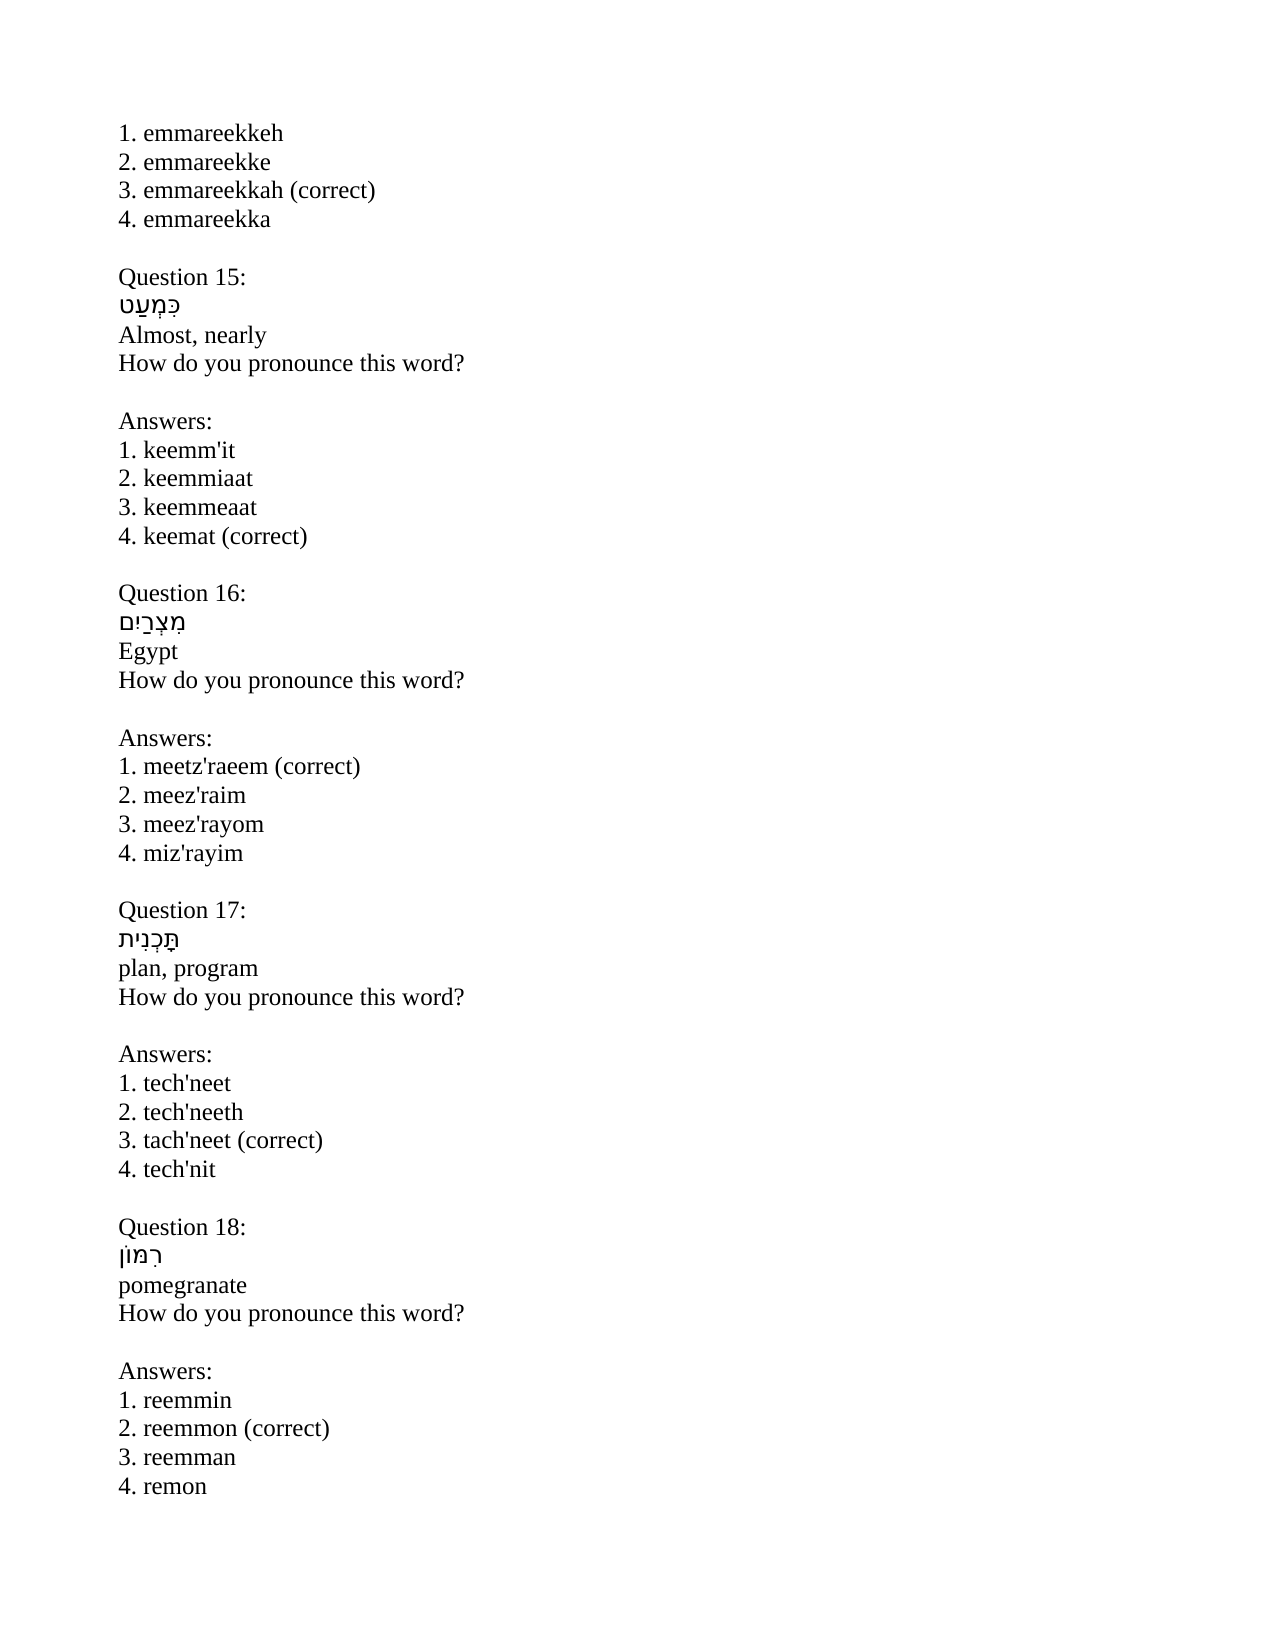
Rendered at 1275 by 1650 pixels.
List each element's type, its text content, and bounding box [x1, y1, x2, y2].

text מִצְרַיִם [118, 607, 1157, 636]
text 4. emmareekka [118, 204, 1157, 233]
text 3. keemmeaat [118, 492, 1157, 521]
text Answers: [118, 723, 1157, 751]
text כִּמְעַט [118, 291, 1157, 320]
text pomegranate [118, 1270, 1157, 1298]
text Question 18: [118, 1212, 1157, 1241]
text רִמּוֹן [118, 1241, 1157, 1270]
text תָּכְנִית [118, 924, 1157, 953]
text 3. meez'rayom [118, 809, 1157, 838]
text 1. tech'neet [118, 1068, 1157, 1097]
text 1. reemmin [118, 1385, 1157, 1413]
text Almost, nearly [118, 320, 1157, 348]
text Question 16: [118, 578, 1157, 607]
text How do you pronounce this word? [118, 665, 1157, 694]
text Answers: [118, 406, 1157, 435]
text Question 17: [118, 895, 1157, 924]
text 4. tech'nit [118, 1154, 1157, 1183]
text 1. emmareekkeh [118, 118, 1157, 147]
text 2. reemmon (correct) [118, 1413, 1157, 1442]
text Question 15: [118, 262, 1157, 291]
text How do you pronounce this word? [118, 982, 1157, 1011]
text Answers: [118, 1356, 1157, 1385]
text 2. emmareekke [118, 147, 1157, 176]
text 4. keemat (correct) [118, 521, 1157, 550]
text 4. remon [118, 1471, 1157, 1500]
text Egypt [118, 636, 1157, 665]
text 3. tach'neet (correct) [118, 1126, 1157, 1154]
text plan, program [118, 953, 1157, 982]
text How do you pronounce this word? [118, 348, 1157, 377]
text 1. keemm'it [118, 435, 1157, 463]
text How do you pronounce this word? [118, 1298, 1157, 1327]
text 4. miz'rayim [118, 838, 1157, 866]
text 3. reemman [118, 1442, 1157, 1471]
text 2. keemmiaat [118, 463, 1157, 492]
text 3. emmareekkah (correct) [118, 176, 1157, 204]
text 1. meetz'raeem (correct) [118, 751, 1157, 780]
text Answers: [118, 1039, 1157, 1068]
text 2. tech'neeth [118, 1097, 1157, 1126]
text 2. meez'raim [118, 780, 1157, 809]
